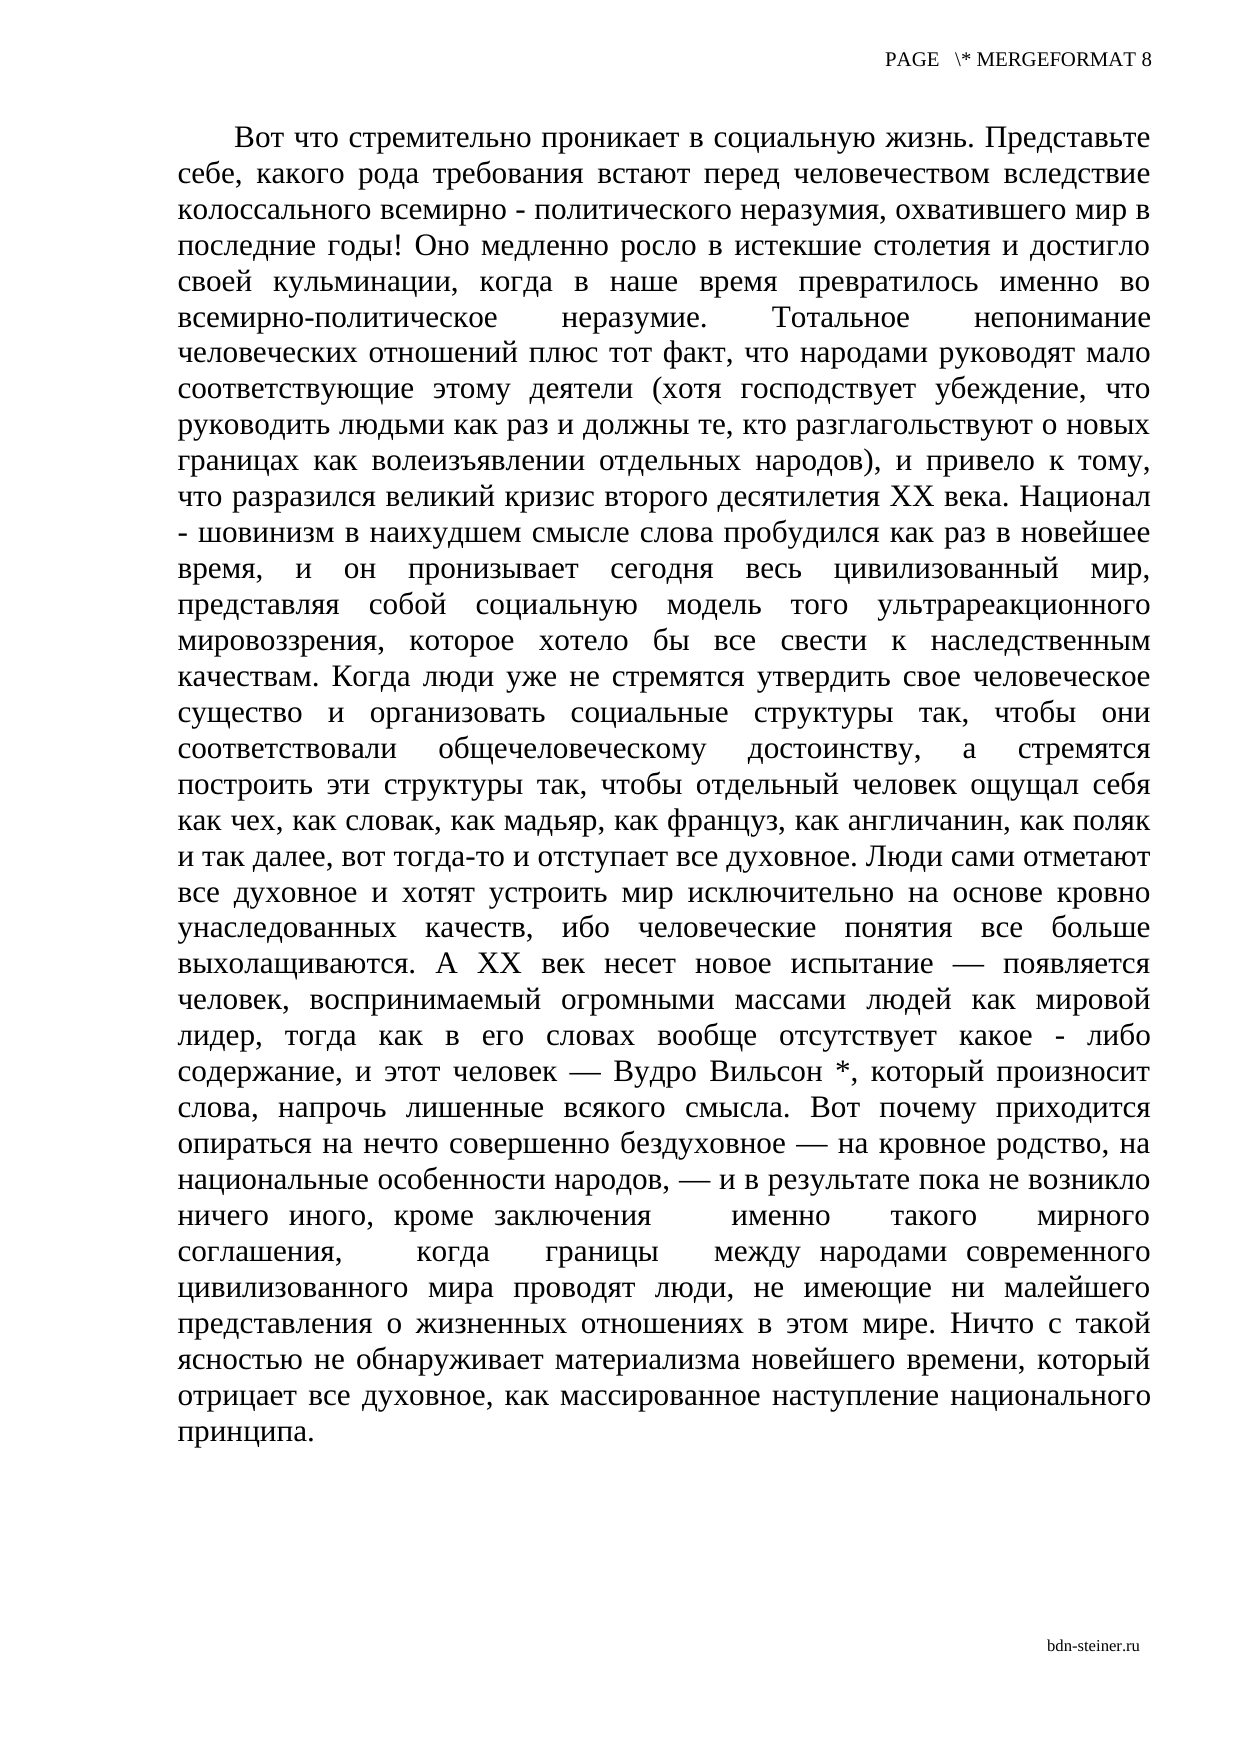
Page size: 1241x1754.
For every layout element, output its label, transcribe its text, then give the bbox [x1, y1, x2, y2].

text Вот что стремительно проникает в социальную жизнь. Представьте себе, какого рода требования встают перед человечеством вследствие колоссального всемирно - политического неразумия, охватившего мир в последние годы! Оно медленно росло в истекшие столетия и достигло своей кульминации, когда в наше время превратилось именно во всемирно-политическое неразумие. Тотальное непонимание человеческих отношений плюс тот факт, что народами руководят мало соответствующие этому деятели (хотя господствует убеждение, что руководить людьми как раз и должны те, кто разглагольствуют о новых границах как волеизъявлении отдельных народов), и привело к тому, что разразился великий кризис второго десятилетия XX века. Национал - шовинизм в наихудшем смысле слова пробудился как раз в новейшее время, и он пронизывает сегодня весь цивилизованный мир, представляя собой социальную модель того ультрареакционного мировоззрения, которое хотело бы все свести к наследственным качествам. Когда люди уже не стремятся утвердить свое человеческое существо и организовать социальные структуры так, чтобы они соответствовали общечеловеческому достоинству, а стремятся построить эти структуры так, чтобы отдельный человек ощущал себя как чех, как словак, как мадьяр, как француз, как англичанин, как поляк и так далее, вот тогда-то и отступает все духовное. Люди сами отметают все духовное и хотят устроить мир исключительно на основе кровно унаследованных качеств, ибо человеческие понятия все больше выхолащиваются. А XX век несет новое испытание — появляется человек, воспринимаемый огромными массами людей как мировой лидер, тогда как в его словах вообще отсутствует какое - либо содержание, и этот человек — Вудро Вильсон *, который произносит слова, напрочь лишенные всякого смысла. Вот почему приходится опираться на нечто совершенно бездуховное — на кровное родство, на национальные особенности народов, — и в результате пока не возникло ничего иного, кроме заключения именно такого мирного соглашения, когда границы между народами современного цивилизованного мира проводят люди, не имеющие ни малейшего представления о жизненных отношениях в этом мире. Ничто с такой ясностью не обнаруживает материализма новейшего времени, который отрицает все духовное, как массированное наступление национального принципа. [177, 118, 1152, 1448]
